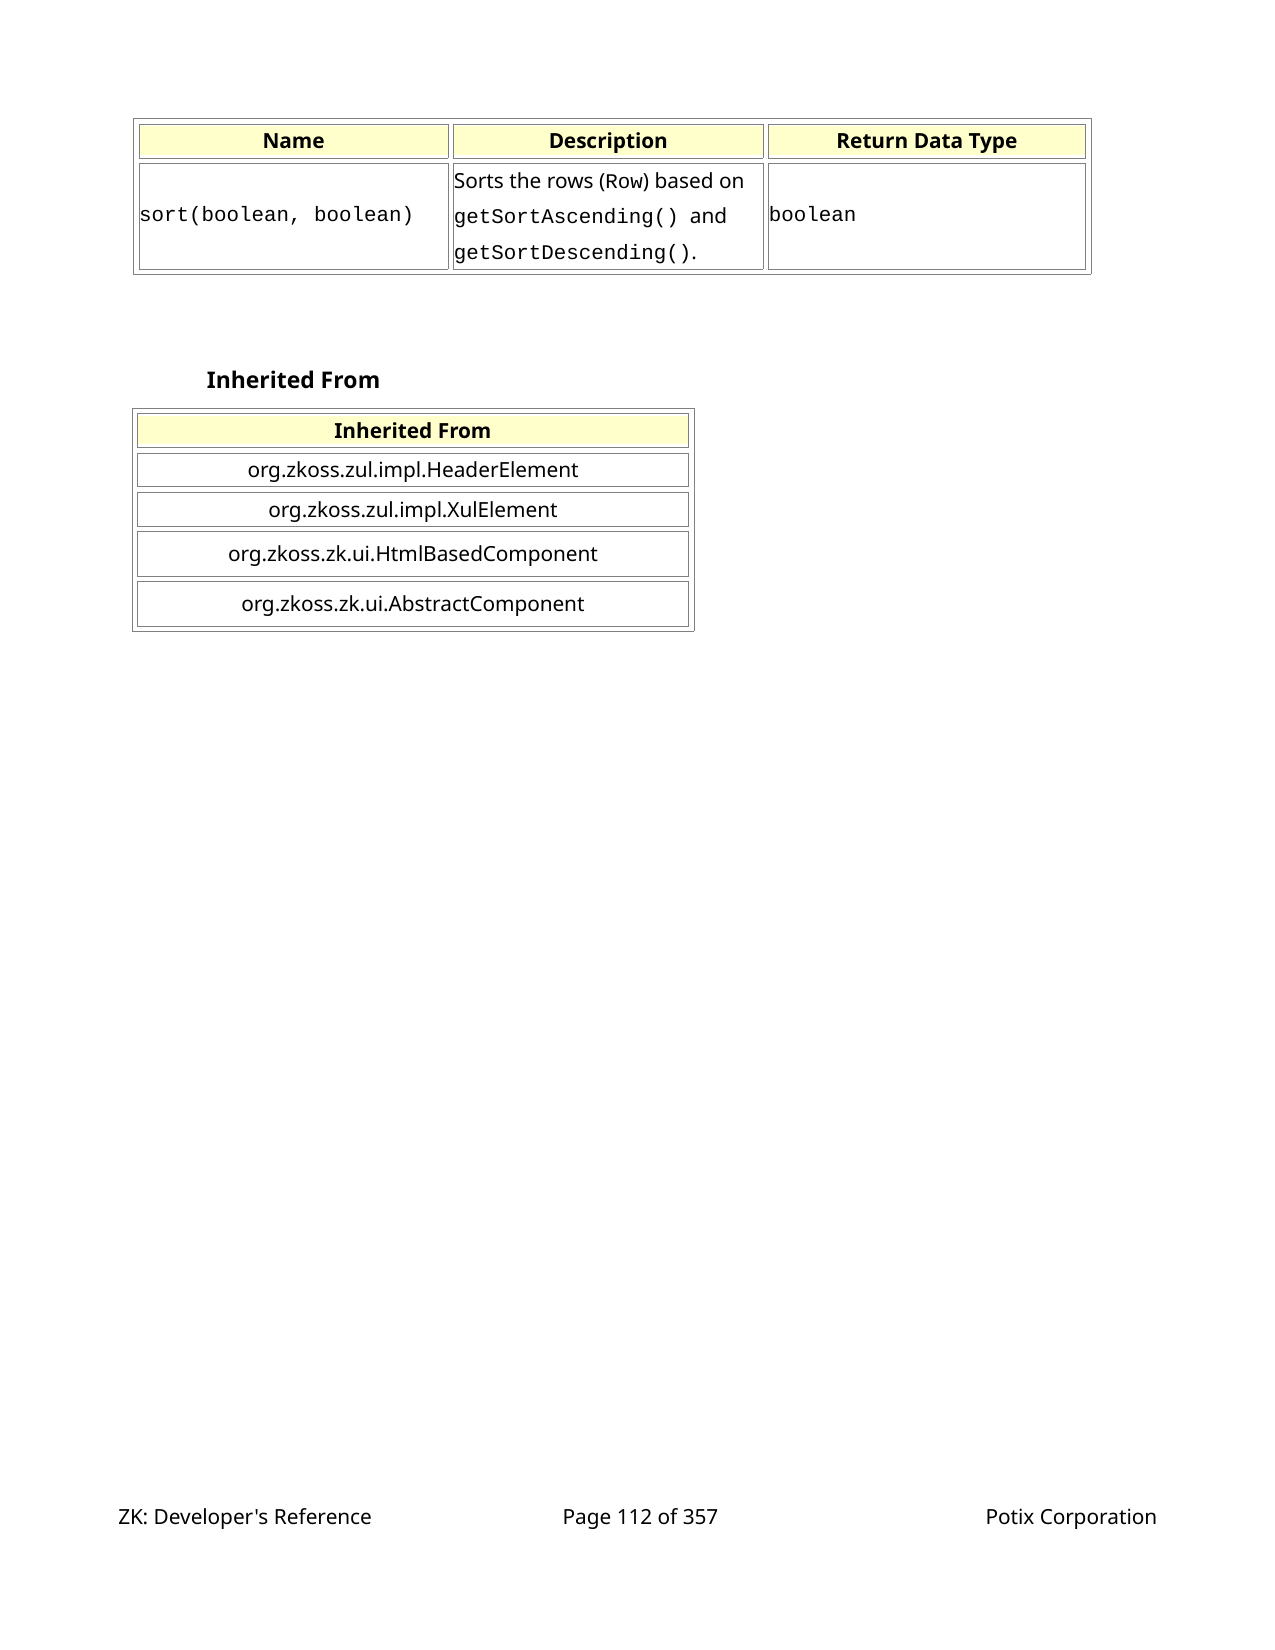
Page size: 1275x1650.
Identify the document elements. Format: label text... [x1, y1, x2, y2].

subtitle Inherited From [207, 364, 1157, 395]
table_header Inherited From [134, 409, 691, 447]
table_header Description [451, 119, 766, 158]
table_cell org.zkoss.zul.impl.HeaderElement [134, 447, 691, 486]
table_cell org.zkoss.zul.impl.XulElement [134, 486, 691, 526]
table_cell org.zkoss.zk.ui.AbstractComponent [134, 576, 691, 626]
table_cell org.zkoss.zk.ui.HtmlBasedComponent [134, 526, 691, 576]
table_cell boolean [766, 158, 1088, 268]
table_header Return Data Type [766, 119, 1088, 158]
table_header Name [136, 119, 451, 158]
table_cell Sorts the rows (Row) based on getSortAscending() and getSortDescending(). [451, 158, 766, 268]
table_cell sort(boolean, boolean) [136, 158, 451, 268]
